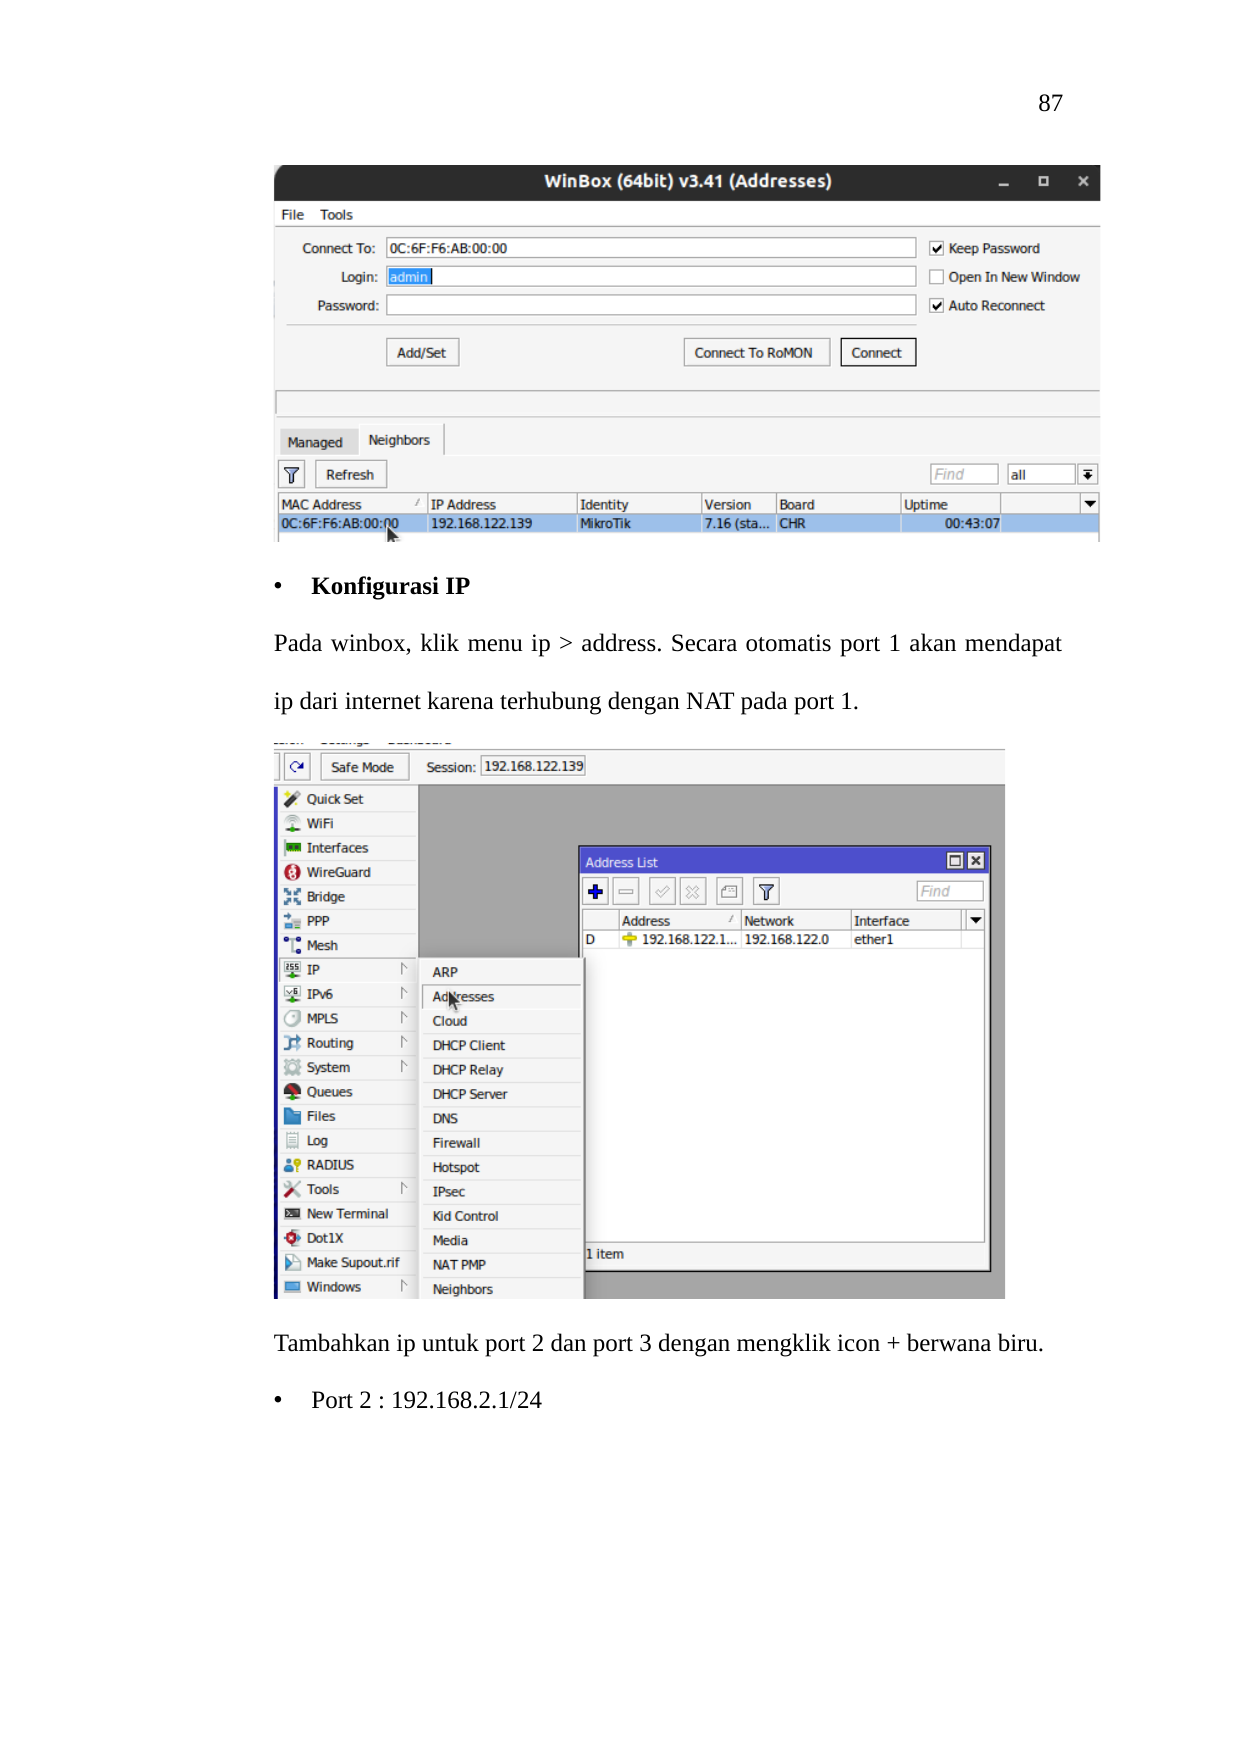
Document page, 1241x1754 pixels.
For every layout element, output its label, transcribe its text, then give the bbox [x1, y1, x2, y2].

list Konfigurasi IP [274, 571, 1063, 599]
picture [273, 743, 1005, 1299]
list Port 2 : 192.168.2.1/24 [274, 1385, 1063, 1414]
picture [273, 165, 1101, 542]
list Pada winbox, klik menu ip > address. Secara otomatis port 1 akan mendapat ip dari internet karena terhubung dengan NAT pada port 1. [236, 628, 1063, 714]
list Tambahkan ip untuk port 2 dan port 3 dengan mengklik icon + berwana biru. [236, 1328, 1063, 1357]
